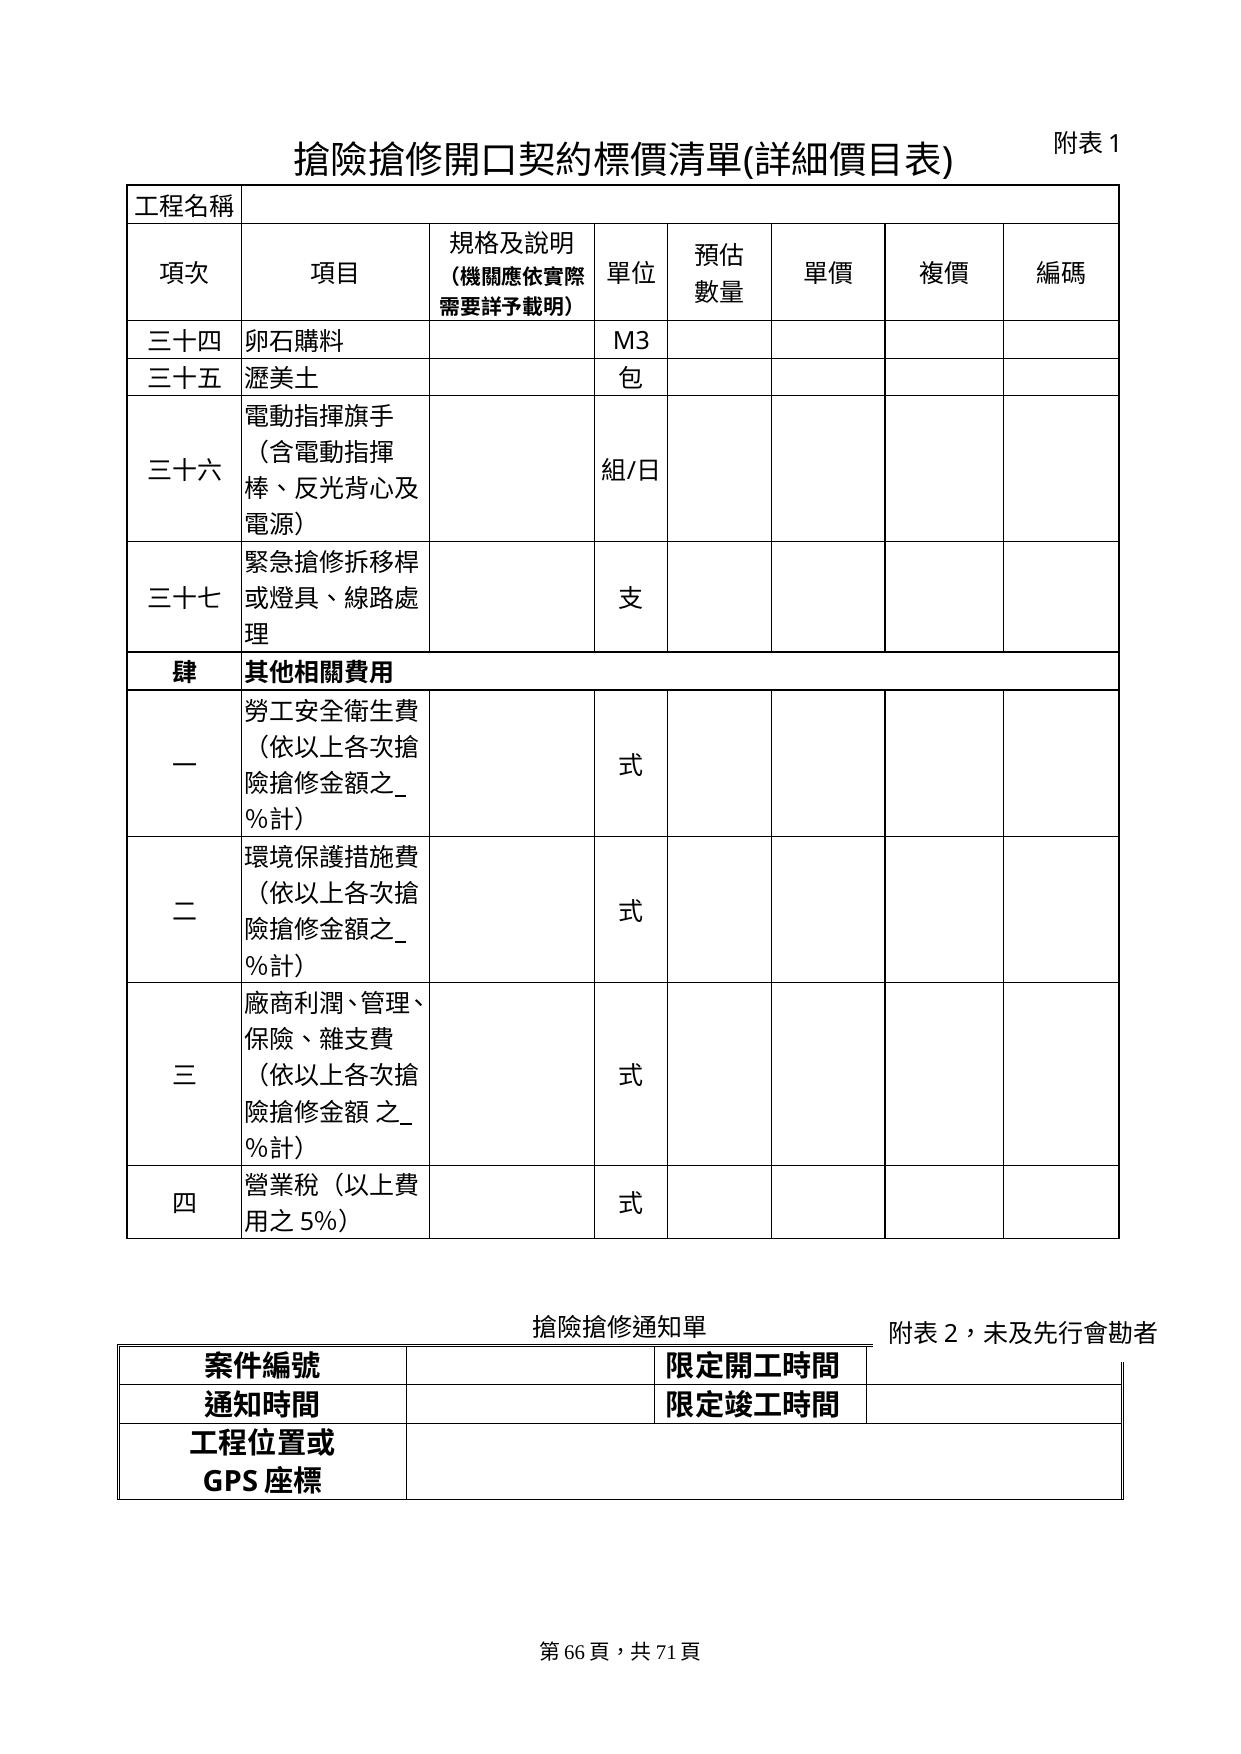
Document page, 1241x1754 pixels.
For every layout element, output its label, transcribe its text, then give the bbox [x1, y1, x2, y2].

table_cell 三 [128, 983, 241, 1164]
table_cell [772, 359, 884, 395]
table_cell 項目 [242, 224, 429, 320]
table_cell 組/日 [595, 396, 667, 541]
table_cell 緊急搶修拆移桿或燈具、線路處理 [242, 542, 429, 651]
table_cell [430, 983, 594, 1164]
table_cell [430, 691, 594, 836]
table_cell 環境保護措施費（依以上各次搶險搶修金額之 ％計） [242, 837, 429, 982]
table_cell [430, 1166, 594, 1238]
table_cell [430, 321, 594, 358]
text 搶險搶修通知單 [130, 1306, 1173, 1362]
table_cell 單價 [772, 224, 884, 320]
table_cell [1004, 837, 1118, 982]
table_cell 式 [595, 983, 667, 1164]
table_cell 限定竣工時間 [655, 1385, 866, 1423]
table_cell 工程位置或 GPS座標 [120, 1424, 406, 1499]
table_cell [1004, 542, 1118, 651]
table_header [407, 1347, 654, 1384]
table_cell [668, 691, 771, 836]
table_cell [242, 186, 1118, 223]
table_cell [772, 321, 884, 358]
table_cell 一 [128, 691, 241, 836]
table_cell 二 [128, 837, 241, 982]
table_cell 支 [595, 542, 667, 651]
table_cell [430, 542, 594, 651]
table_cell 三十六 [128, 396, 241, 541]
table_cell [886, 542, 1003, 651]
table_cell [886, 396, 1003, 541]
table_cell [1004, 359, 1118, 395]
table_cell 項次 [128, 224, 241, 320]
table_cell 複價 [886, 224, 1003, 320]
table_cell [1004, 1166, 1118, 1238]
table_cell [772, 542, 884, 651]
table_cell [1004, 983, 1118, 1164]
table_cell [772, 983, 884, 1164]
table_cell [772, 837, 884, 982]
table_cell 單位 [595, 224, 667, 320]
table_header 案件編號 [120, 1347, 406, 1384]
table_cell 三十五 [128, 359, 241, 395]
table_cell [886, 691, 1003, 836]
table_cell [668, 359, 771, 395]
table_cell [772, 691, 884, 836]
table_cell 通知時間 [120, 1385, 406, 1423]
table_cell 式 [595, 837, 667, 982]
table_cell 肆 [128, 653, 241, 689]
table_cell 電動指揮旗手（含電動指揮棒、反光背心及電源） [242, 396, 429, 541]
table_cell [867, 1385, 1121, 1423]
table_cell [668, 837, 771, 982]
table_cell [407, 1385, 654, 1423]
table_cell [772, 396, 884, 541]
table_cell [886, 359, 1003, 395]
table_cell [668, 396, 771, 541]
table_cell [886, 983, 1003, 1164]
table_cell 三十七 [128, 542, 241, 651]
table_cell [668, 542, 771, 651]
table_cell 規格及說明 （機關應依實際需要詳予載明） [430, 224, 594, 320]
table_cell 其他相關費用 [242, 653, 1118, 689]
table_cell [886, 321, 1003, 358]
table_cell 式 [595, 691, 667, 836]
table_cell 包 [595, 359, 667, 395]
table_cell [1004, 321, 1118, 358]
table_cell 勞工安全衛生費（依以上各次搶險搶修金額之 ％計） [242, 691, 429, 836]
table_cell M3 [595, 321, 667, 358]
table_cell 預估數量 [668, 224, 771, 320]
table_cell [1004, 691, 1118, 836]
table_cell [668, 321, 771, 358]
table_cell 營業稅（以上費用之5％） [242, 1166, 429, 1238]
table_cell [668, 983, 771, 1164]
table_cell 卵石購料 [242, 321, 429, 358]
table_cell 編碼 [1004, 224, 1118, 320]
table_cell 廠商利潤、管理、保險、雜支費（依以上各次搶險搶修金額 之 ％計） [242, 983, 429, 1164]
table_cell [886, 1166, 1003, 1238]
table_cell [772, 1166, 884, 1238]
text 附表2，未及先行會勘者 [888, 1313, 1158, 1349]
table_cell [1004, 396, 1118, 541]
table_header 搶險搶修開口契約標價清單(詳細價目表) [127, 116, 1175, 184]
table_cell [407, 1424, 1121, 1499]
table_cell 三十四 [128, 321, 241, 358]
table_cell [668, 1166, 771, 1238]
table_header 限定開工時間 [655, 1347, 866, 1384]
table_header [867, 1347, 1121, 1384]
table_cell 工程名稱 [128, 186, 241, 223]
table_cell [430, 837, 594, 982]
table_cell 瀝美土 [242, 359, 429, 395]
table_cell [430, 359, 594, 395]
table_cell [430, 396, 594, 541]
table_cell [886, 837, 1003, 982]
table_cell 式 [595, 1166, 667, 1238]
table_cell 四 [128, 1166, 241, 1238]
